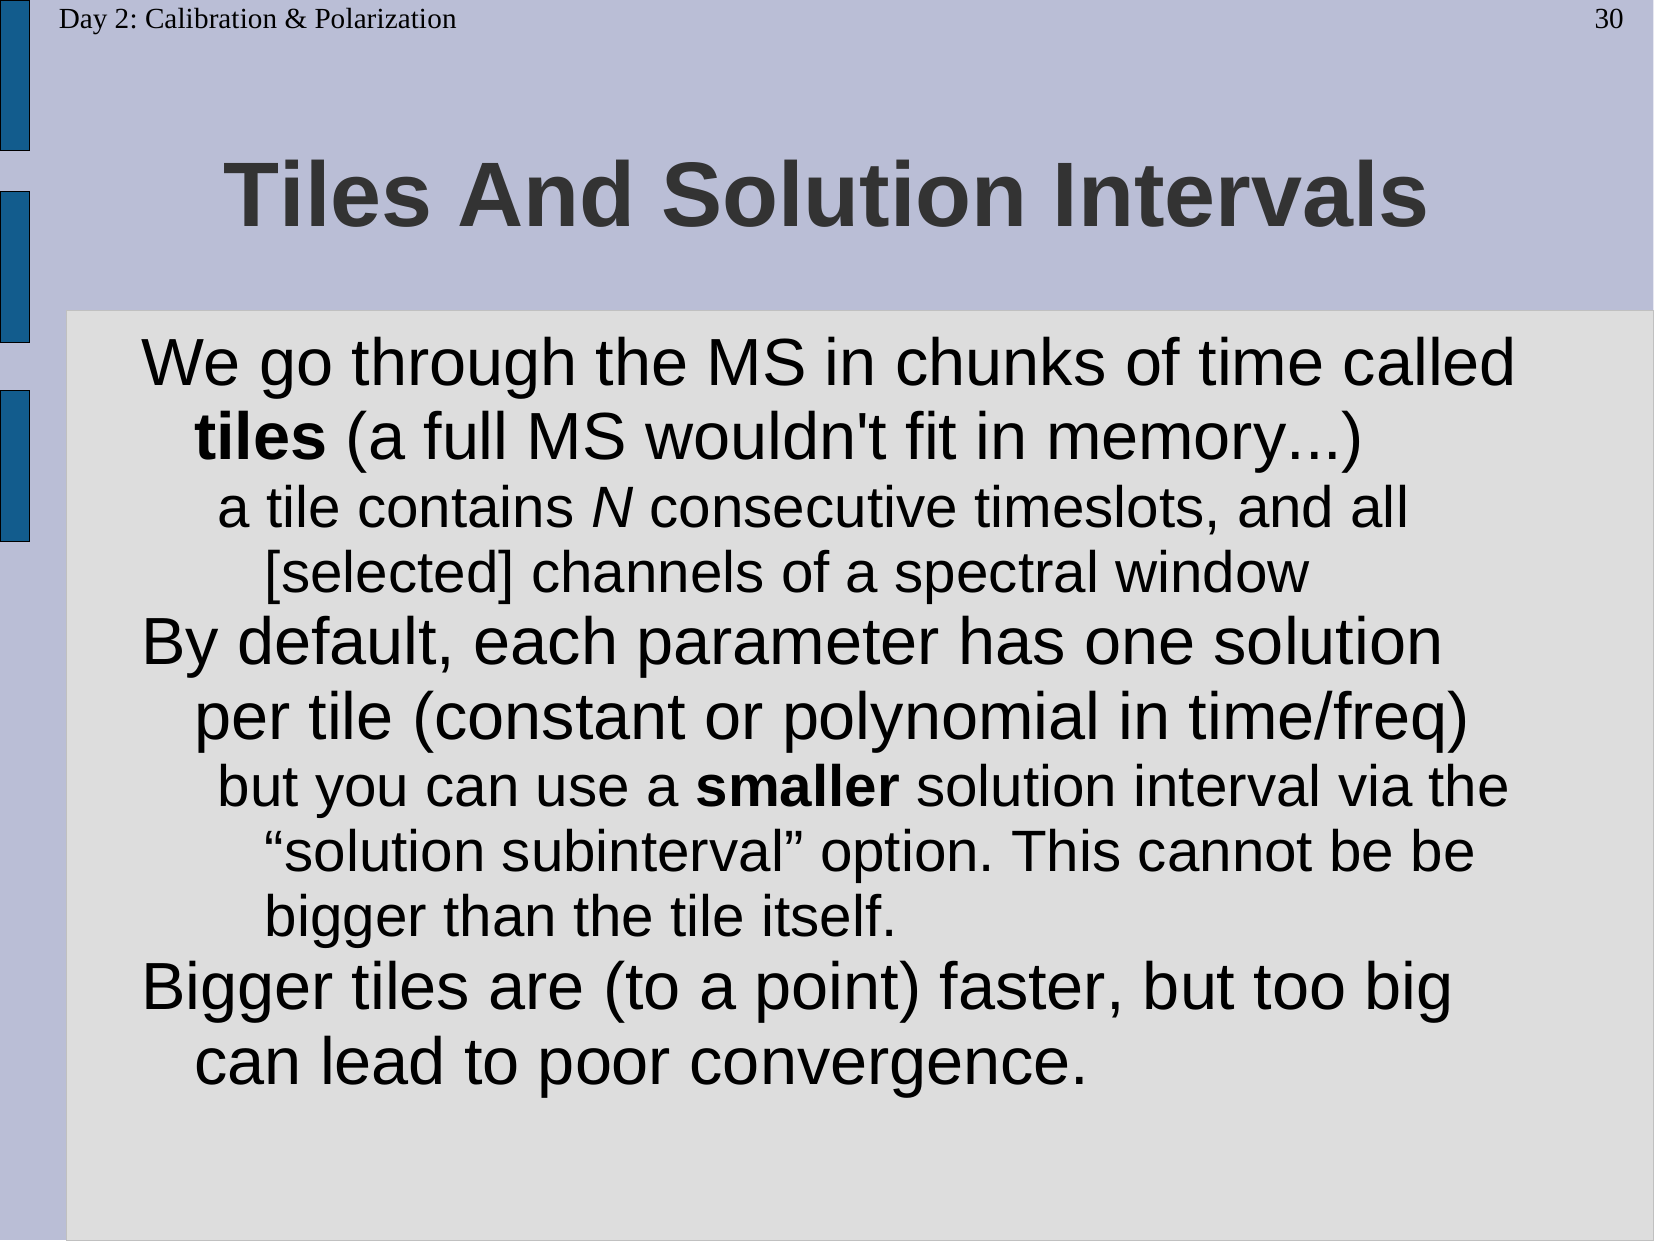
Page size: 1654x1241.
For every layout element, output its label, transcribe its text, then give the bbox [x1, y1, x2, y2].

title Tiles And Solution Intervals [121, 98, 1534, 291]
list We go through the MS in chunks of time called tiles (a full MS wouldn't fit in memory...) a tile contains N consecutive timeslots, and all [selected] channels of a spectral window By default, each parameter has one solution per tile (constant or polynomial in time/freq) but you can use a smaller solution interval via the “solution subinterval” option. This cannot be be bigger than the tile itself. Bigger tiles are (to a point) faster, but too big can lead to poor convergence. [123, 324, 1536, 1208]
